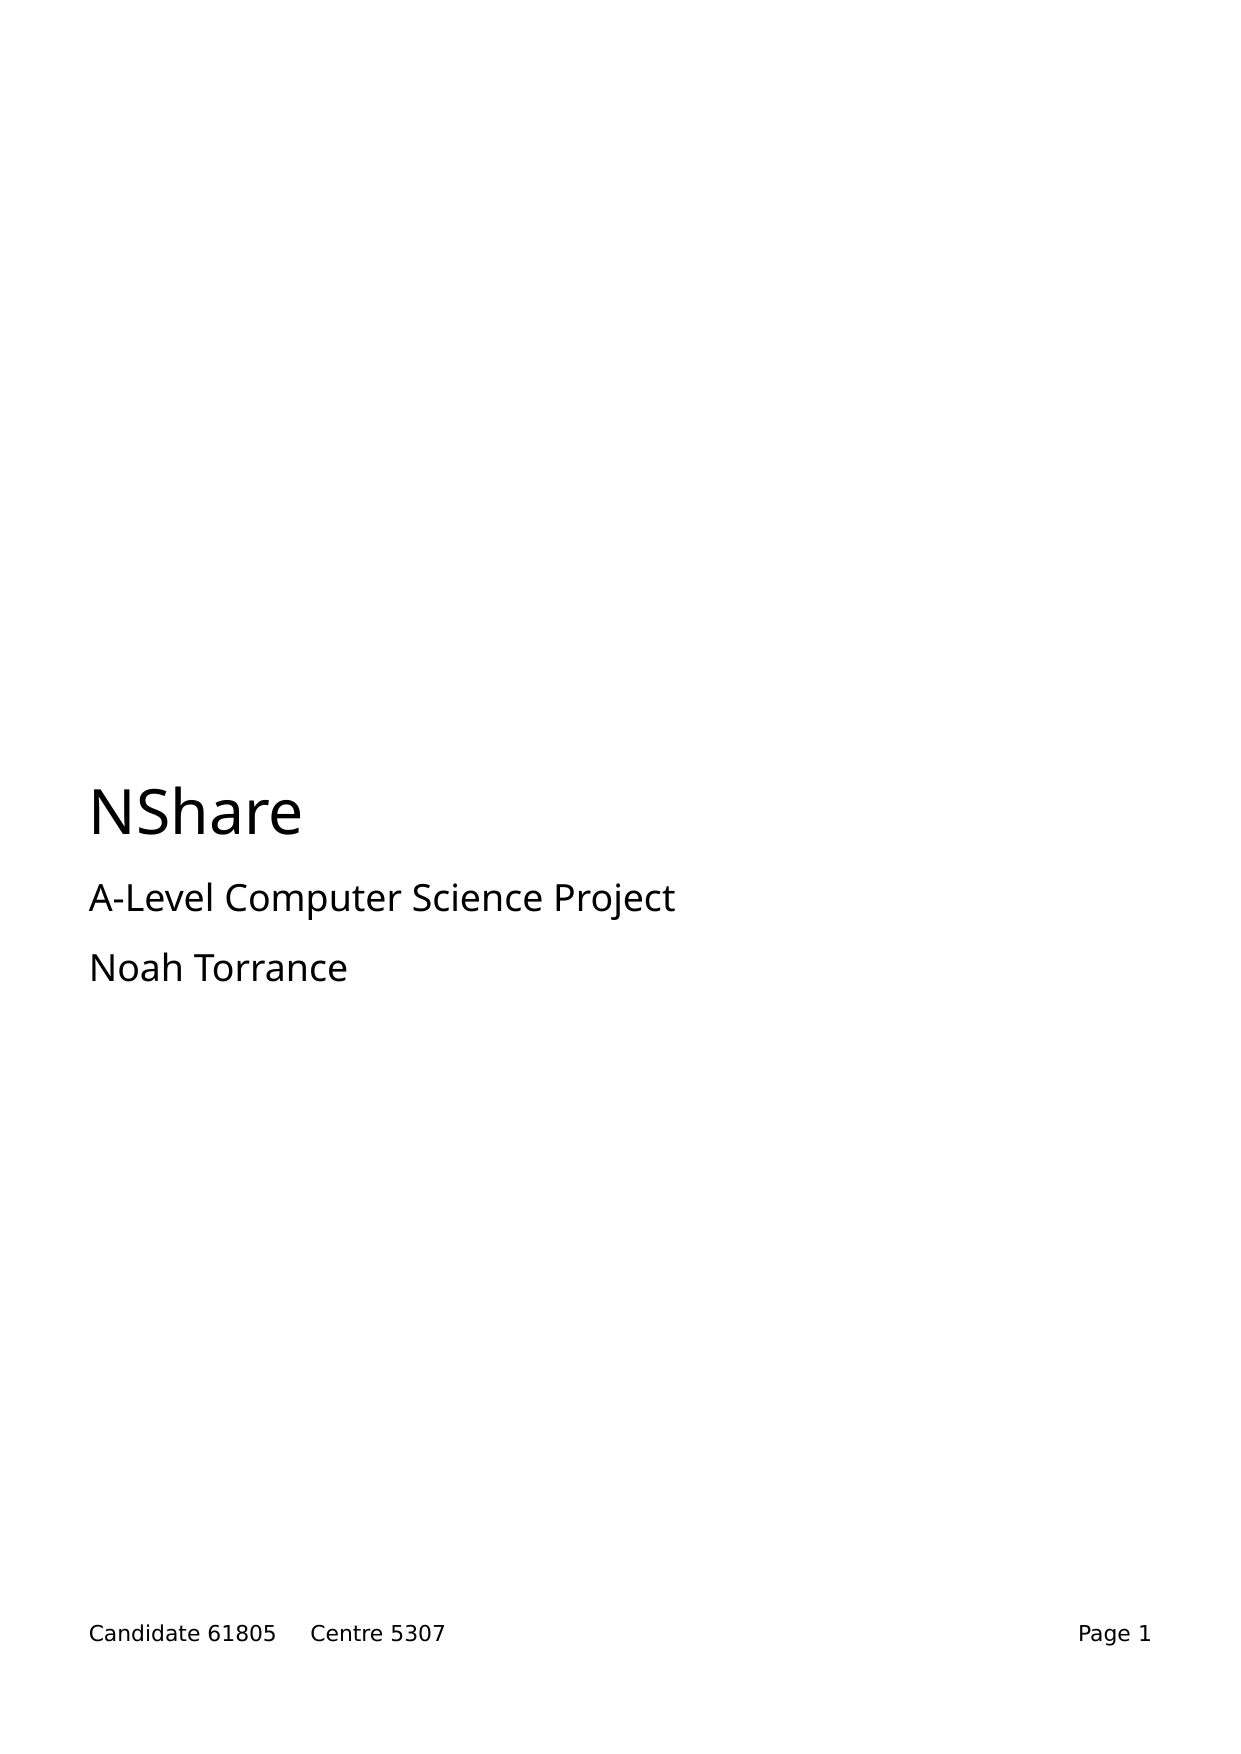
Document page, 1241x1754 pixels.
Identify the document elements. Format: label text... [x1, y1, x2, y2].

title NShare [88, 768, 1152, 853]
subtitle Noah Torrance [88, 941, 1152, 992]
subtitle A-Level Computer Science Project [88, 871, 1152, 922]
